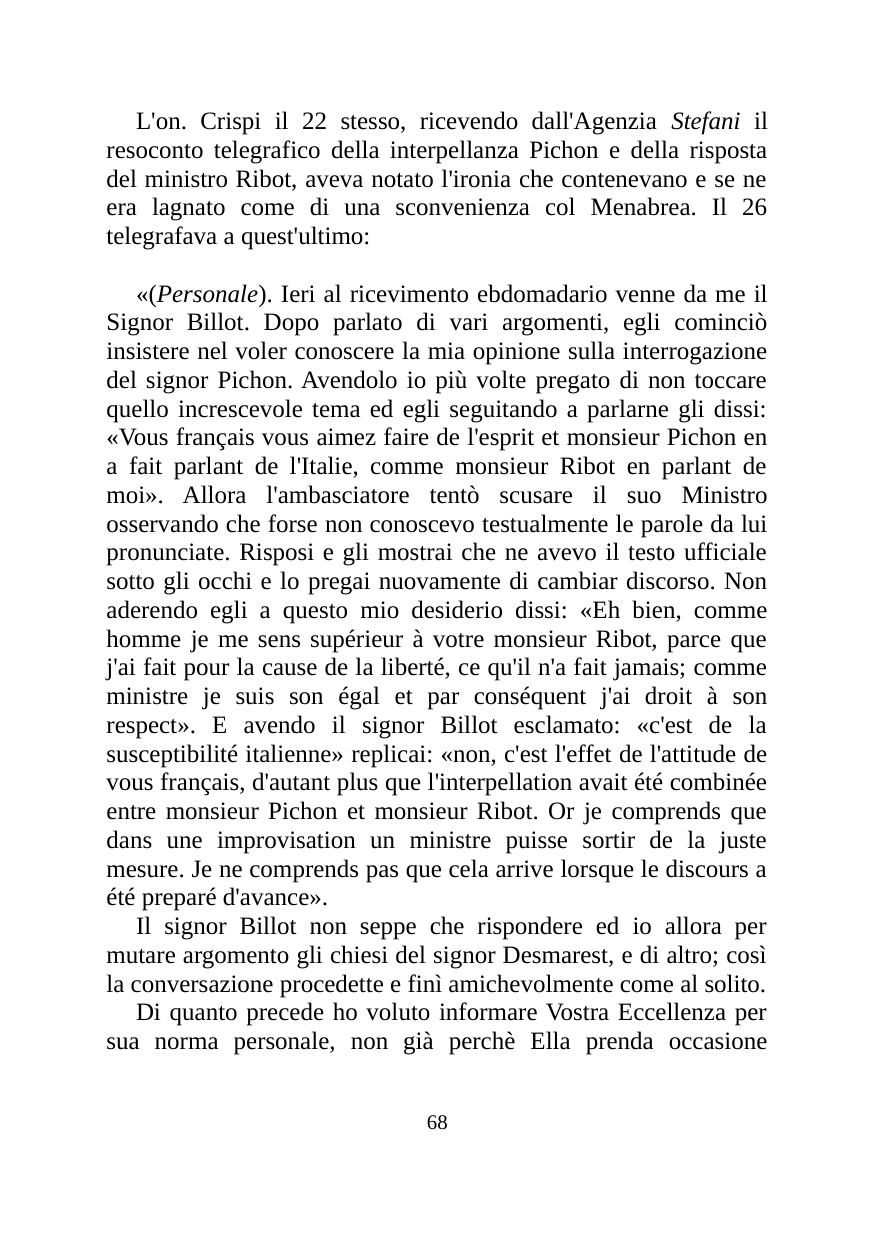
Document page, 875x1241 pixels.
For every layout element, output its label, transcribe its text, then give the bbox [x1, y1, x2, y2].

text Il signor Billot non seppe che rispondere ed io allora per mutare argomento gli chiesi del signor Desmarest, e di altro; così la conversazione procedette e finì amichevolmente come al solito. [106, 911, 768, 997]
text Di quanto precede ho voluto informare Vostra Eccellenza per sua norma personale, non già perchè Ella prenda occasione [106, 997, 768, 1055]
text L'on. Crispi il 22 stesso, ricevendo dall'Agenzia Stefani il resoconto telegrafico della interpellanza Pichon e della risposta del ministro Ribot, aveva notato l'ironia che contenevano e se ne era lagnato come di una sconvenienza col Menabrea. Il 26 telegrafava a quest'ultimo: [106, 106, 768, 250]
text «(Personale). Ieri al ricevimento ebdomadario venne da me il Signor Billot. Dopo parlato di vari argomenti, egli cominciò insistere nel voler conoscere la mia opinione sulla interrogazione del signor Pichon. Avendolo io più volte pregato di non toccare quello increscevole tema ed egli seguitando a parlarne gli dissi: «Vous français vous aimez faire de l'esprit et monsieur Pichon en a fait parlant de l'Italie, comme monsieur Ribot en parlant de moi». Allora l'ambasciatore tentò scusare il suo Ministro osservando che forse non conoscevo testualmente le parole da lui pronunciate. Risposi e gli mostrai che ne avevo il testo ufficiale sotto gli occhi e lo pregai nuovamente di cambiar discorso. Non aderendo egli a questo mio desiderio dissi: «Eh bien, comme homme je me sens supérieur à votre monsieur Ribot, parce que j'ai fait pour la cause de la liberté, ce qu'il n'a fait jamais; comme ministre je suis son égal et par conséquent j'ai droit à son respect». E avendo il signor Billot esclamato: «c'est de la susceptibilité italienne» replicai: «non, c'est l'effet de l'attitude de vous français, d'autant plus que l'interpellation avait été combinée entre monsieur Pichon et monsieur Ribot. Or je comprends que dans une improvisation un ministre puisse sortir de la juste mesure. Je ne comprends pas que cela arrive lorsque le discours a été preparé d'avance». [106, 279, 768, 911]
